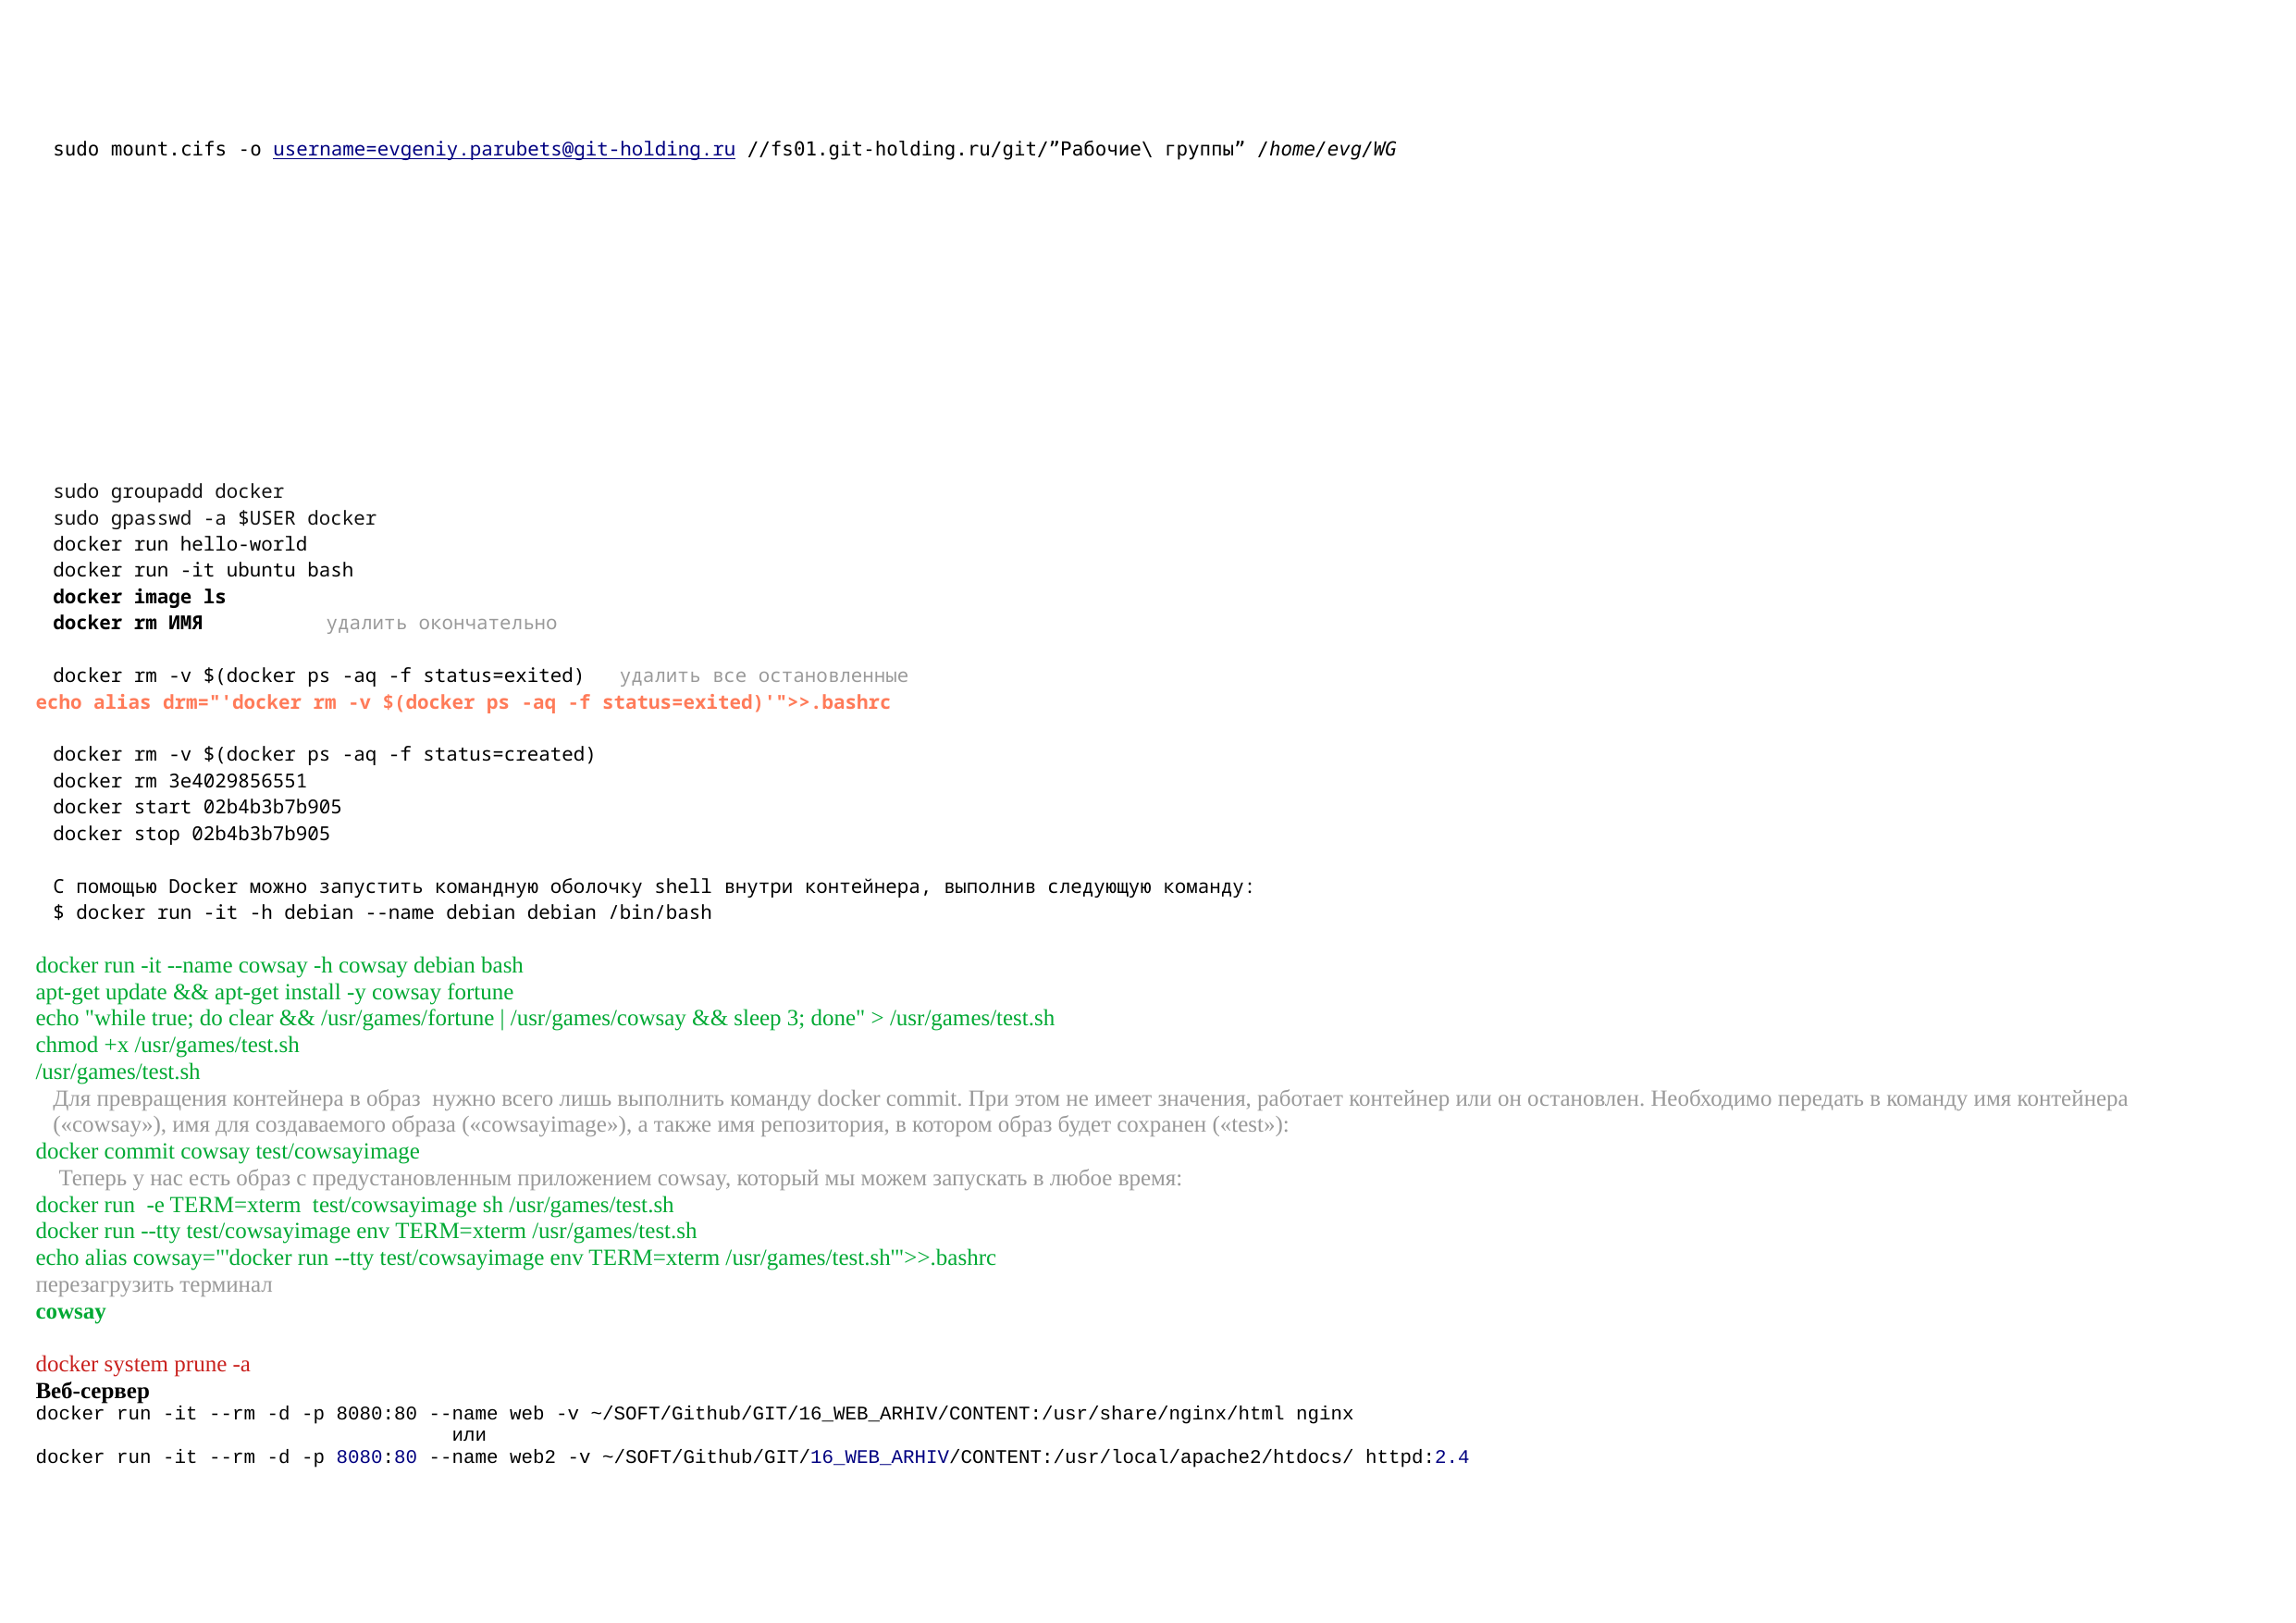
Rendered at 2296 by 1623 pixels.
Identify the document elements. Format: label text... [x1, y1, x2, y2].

text docker image ls [53, 583, 2241, 609]
text Теперь у нас есть образ с предустановленным приложением cowsay, который мы можем запускать в любое время: [53, 1164, 2241, 1191]
text docker run hello-world [53, 530, 2241, 557]
text docker run -it --rm -d -p 8080:80 --name web2 -v ~/SOFT/Github/GIT/16_WEB_ARHIV/CONTENT:/usr/local/apache2/htdocs/ httpd:2.4 [35, 1447, 2241, 1469]
text /usr/games/test.sh [35, 1058, 2241, 1084]
text sudo mount.cifs -o username=evgeniy.parubets@git-holding.ru //fs01.git-holding.ru/git/”Рабочие\ группы” /home/evg/WG [53, 136, 2241, 162]
text apt-get update && apt-get install -y cowsay fortune [35, 978, 2241, 1005]
text $ docker run -it -h debian --name debian debian /bin/bash [53, 898, 2241, 925]
text chmod +x /usr/games/test.sh [35, 1031, 2241, 1058]
text Для превращения контейнера в образ нужно всего лишь выполнить команду docker commit. При этом не имеет значения, работает контейнер или он остановлен. Необходимо передать в команду имя контейнера («cowsay»), имя для создаваемого образа («cowsayimage»), а также имя репозитория, в котором образ будет сохранен («test»): [53, 1084, 2241, 1137]
text docker run -it --rm -d -p 8080:80 --name web -v ~/SOFT/Github/GIT/16_WEB_ARHIV/CONTENT:/usr/share/nginx/html nginx [35, 1404, 2241, 1426]
text cowsay [35, 1297, 2241, 1324]
text echo alias cowsay="'docker run --tty test/cowsayimage env TERM=xterm /usr/games/test.sh'">>.bashrc [35, 1244, 2241, 1270]
text docker run -e TERM=xterm test/cowsayimage sh /usr/games/test.sh [35, 1191, 2241, 1218]
text sudo gpasswd -a $USER docker [53, 504, 2241, 530]
text С помощью Docker можно запустить командную оболочку shell внутри контейнера, выполнив следующую команду: [53, 873, 2241, 898]
text docker system prune -a [35, 1350, 2241, 1377]
text перезагрузить терминал [35, 1270, 2241, 1297]
text docker stop 02b4b3b7b905 [53, 820, 2241, 846]
text docker rm -v $(docker ps -aq -f status=created) [53, 741, 2241, 767]
text или [35, 1426, 2241, 1447]
text docker start 02b4b3b7b905 [53, 793, 2241, 820]
text echo alias drm="'docker rm -v $(docker ps -aq -f status=exited)'">>.bashrc [35, 688, 2241, 714]
text docker rm -v $(docker ps -aq -f status=exited) удалить все остановленные [53, 662, 2241, 688]
text docker rm 3e4029856551 [53, 767, 2241, 793]
text sudo groupadd docker [53, 477, 2241, 504]
text docker run -it --name cowsay -h cowsay debian bash [35, 951, 2241, 978]
text docker run --tty test/cowsayimage env TERM=xterm /usr/games/test.sh [35, 1218, 2241, 1244]
text echo "while true; do clear && /usr/games/fortune | /usr/games/cowsay && sleep 3; done" > /usr/games/test.sh [35, 1005, 2241, 1031]
text docker run -it ubuntu bash [53, 557, 2241, 583]
text Веб-сервер [35, 1377, 2241, 1404]
text docker commit cowsay test/cowsayimage [35, 1137, 2241, 1164]
text docker rm ИМЯ удалить окончательно [53, 609, 2241, 636]
